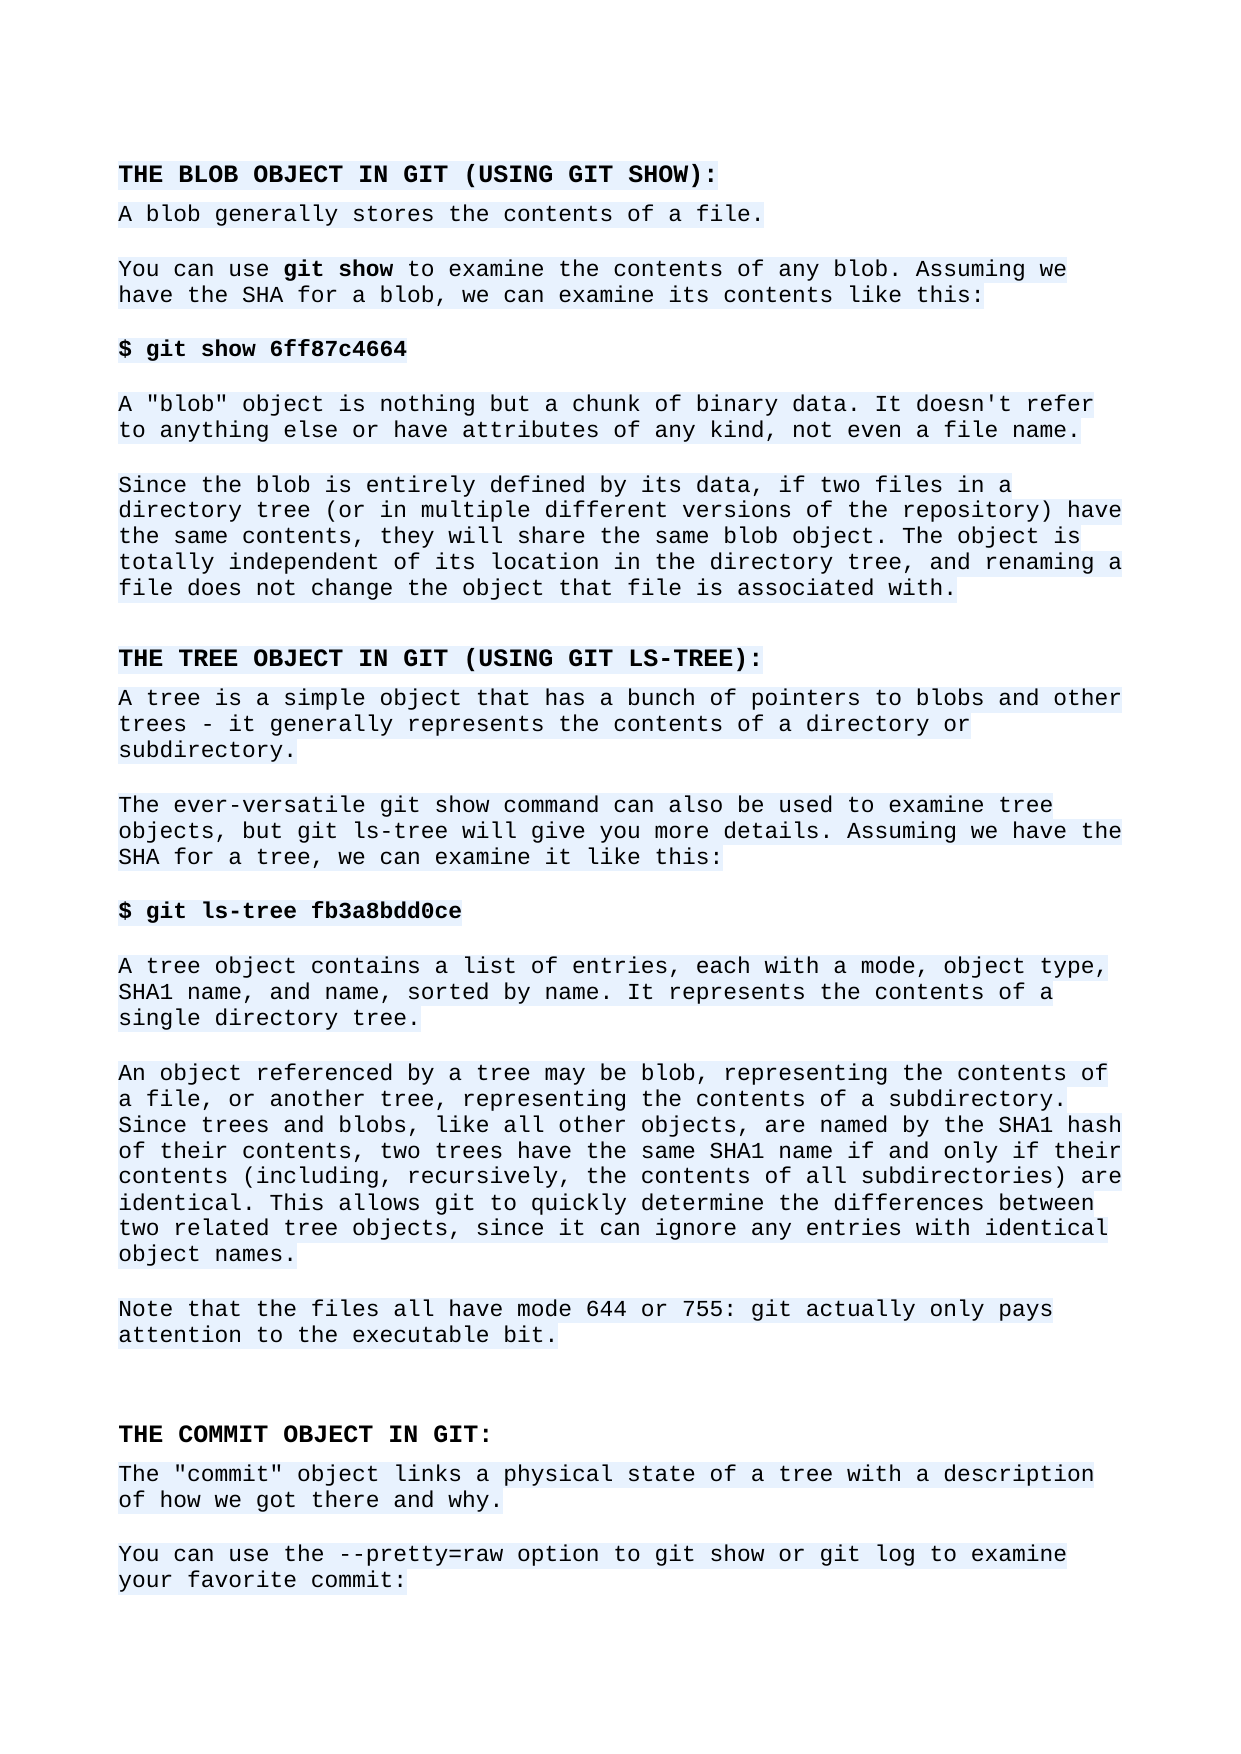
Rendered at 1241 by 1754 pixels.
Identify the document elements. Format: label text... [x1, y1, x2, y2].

text The ever-versatile git show command can also be used to examine tree objects, but git ls-tree will give you more details. Assuming we have the SHA for a tree, we can examine it like this: [118, 793, 1122, 871]
text A "blob" object is nothing but a chunk of binary data. It doesn't refer to anything else or have attributes of any kind, not even a file name. [118, 392, 1122, 444]
subtitle THE BLOB OBJECT IN GIT (USING GIT SHOW): [118, 161, 1122, 190]
text $ git show 6ff87c4664 [118, 338, 1122, 363]
text A tree is a simple object that has a bunch of pointers to blobs and other trees - it generally represents the contents of a directory or subdirectory. [118, 687, 1122, 764]
text The "commit" object links a physical state of a tree with a description of how we got there and why. [118, 1462, 1122, 1514]
subtitle THE COMMIT OBJECT IN GIT: [118, 1421, 1122, 1450]
text Note that the files all have mode 644 or 755: git actually only pays attention to the executable bit. [118, 1297, 1122, 1349]
text A blob generally stores the contents of a file. [118, 202, 1122, 228]
text $ git ls-tree fb3a8bdd0ce [118, 900, 1122, 926]
text An object referenced by a tree may be blob, representing the contents of a file, or another tree, representing the contents of a subdirectory. Since trees and blobs, like all other objects, are named by the SHA1 hash of their contents, two trees have the same SHA1 name if and only if their contents (including, recursively, the contents of all subdirectories) are identical. This allows git to quickly determine the differences between two related tree objects, since it can ignore any entries with identical object names. [118, 1061, 1122, 1269]
text You can use git show to examine the contents of any blob. Assuming we have the SHA for a blob, we can examine its contents like this: [118, 257, 1122, 309]
text Since the blob is entirely defined by its data, if two files in a directory tree (or in multiple different versions of the repository) have the same contents, they will share the same blob object. The object is totally independent of its location in the directory tree, and renaming a file does not change the object that file is associated with. [118, 473, 1122, 603]
text A tree object contains a list of entries, each with a mode, object type, SHA1 name, and name, sorted by name. It represents the contents of a single directory tree. [118, 954, 1122, 1032]
subtitle THE TREE OBJECT IN GIT (USING GIT LS-TREE): [118, 646, 1122, 674]
text You can use the --pretty=raw option to git show or git log to examine your favorite commit: [118, 1543, 1122, 1595]
